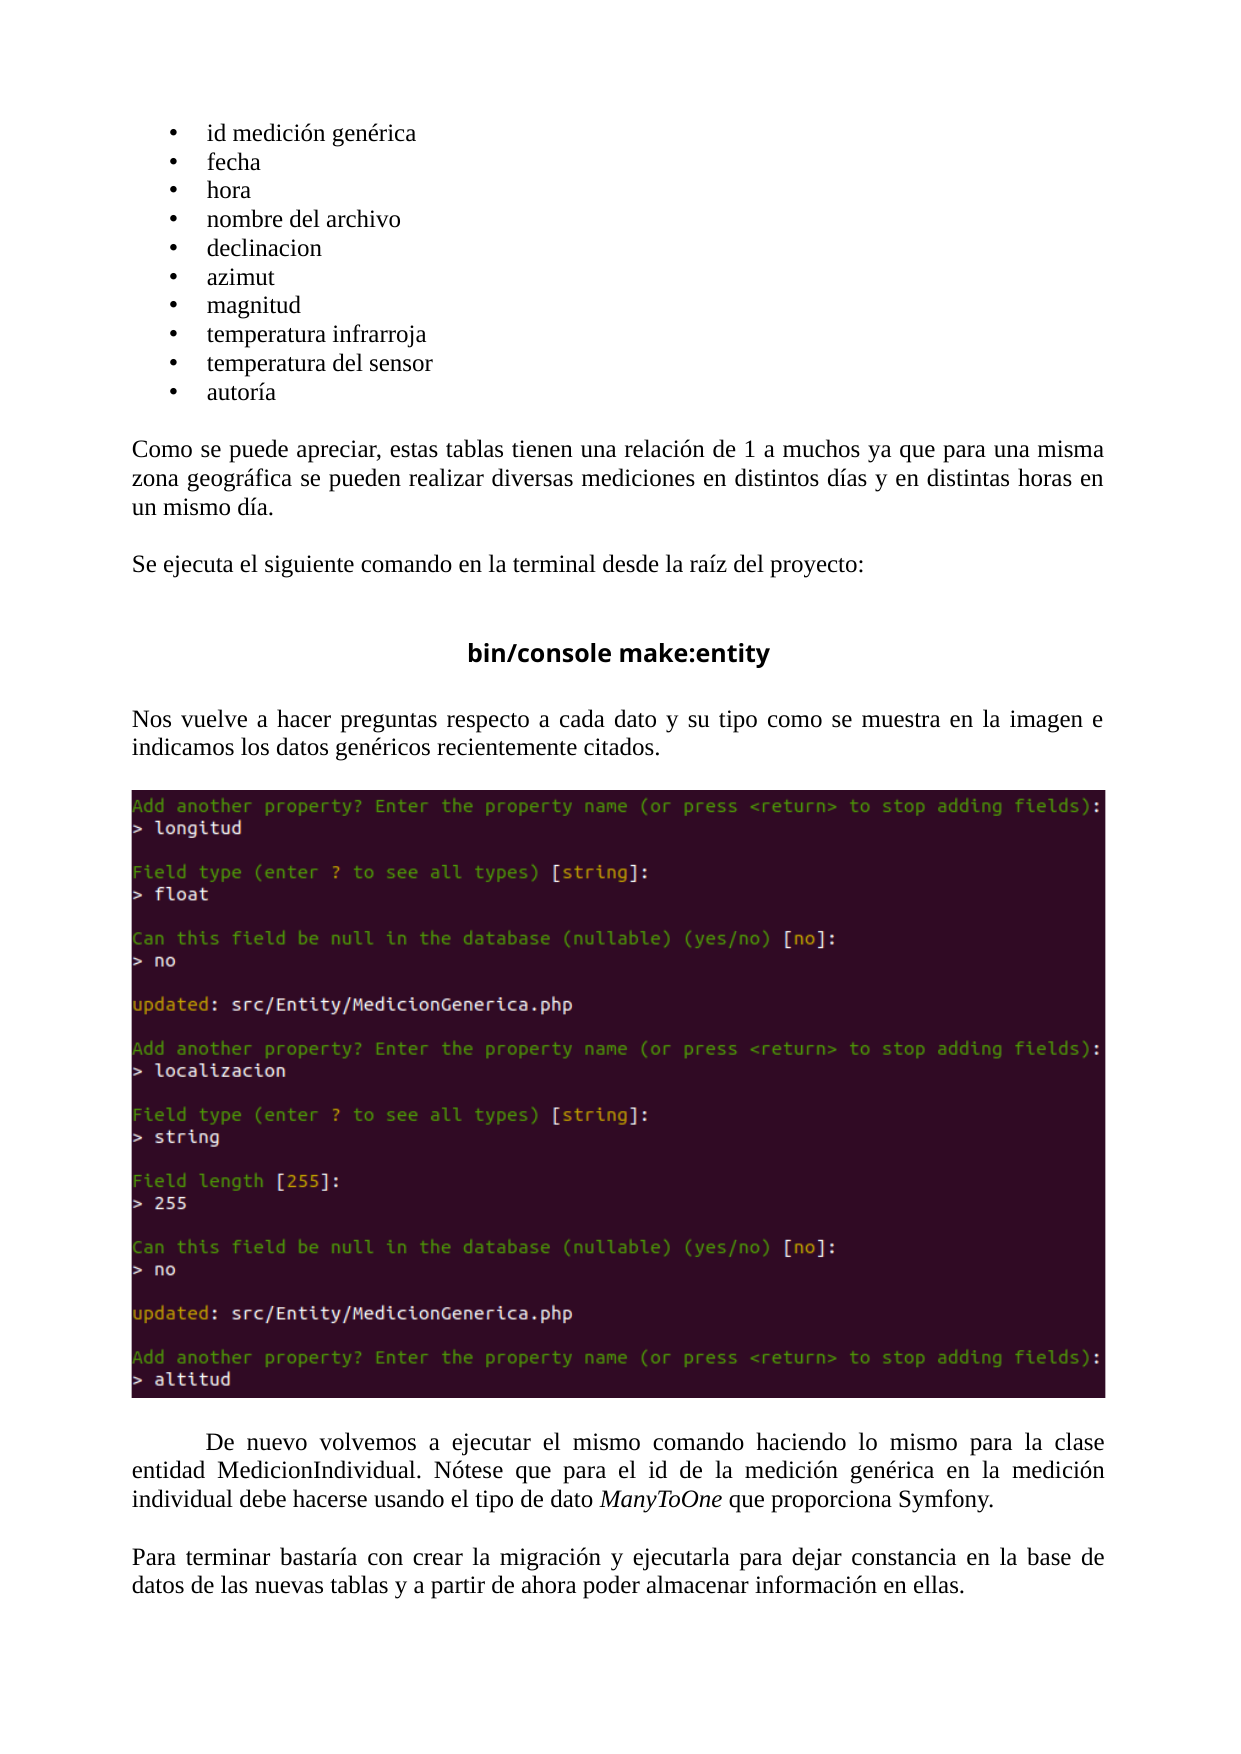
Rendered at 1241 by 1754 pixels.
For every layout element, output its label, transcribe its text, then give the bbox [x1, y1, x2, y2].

list nombre del archivo [169, 204, 1106, 233]
list temperatura del sensor [169, 348, 1106, 377]
text Como se puede apreciar, estas tablas tienen una relación de 1 a muchos ya que para una misma zona geográfica se pueden realizar diversas mediciones en distintos días y en distintas horas en un mismo día. [132, 434, 1106, 521]
list id medición genérica [169, 118, 1106, 147]
list temperatura infrarroja [169, 319, 1106, 348]
text Se ejecuta el siguiente comando en la terminal desde la raíz del proyecto: [132, 549, 1106, 578]
list autoría [169, 377, 1106, 406]
list magnitud [169, 291, 1106, 319]
text Para terminar bastaría con crear la migración y ejecutarla para dejar constancia en la base de datos de las nuevas tablas y a partir de ahora poder almacenar información en ellas. [132, 1542, 1106, 1599]
list fecha [169, 147, 1106, 176]
list azimut [169, 262, 1106, 291]
text bin/console make:entity [132, 636, 1106, 670]
text Nos vuelve a hacer preguntas respecto a cada dato y su tipo como se muestra en la imagen e indicamos los datos genéricos recientemente citados. [132, 704, 1106, 761]
text De nuevo volvemos a ejecutar el mismo comando haciendo lo mismo para la clase entidad MedicionIndividual. Nótese que para el id de la medición genérica en la medición individual debe hacerse usando el tipo de dato ManyToOne que proporciona Symfony. [132, 1427, 1106, 1513]
list hora [169, 176, 1106, 204]
list declinacion [169, 233, 1106, 262]
picture [131, 790, 1106, 1398]
